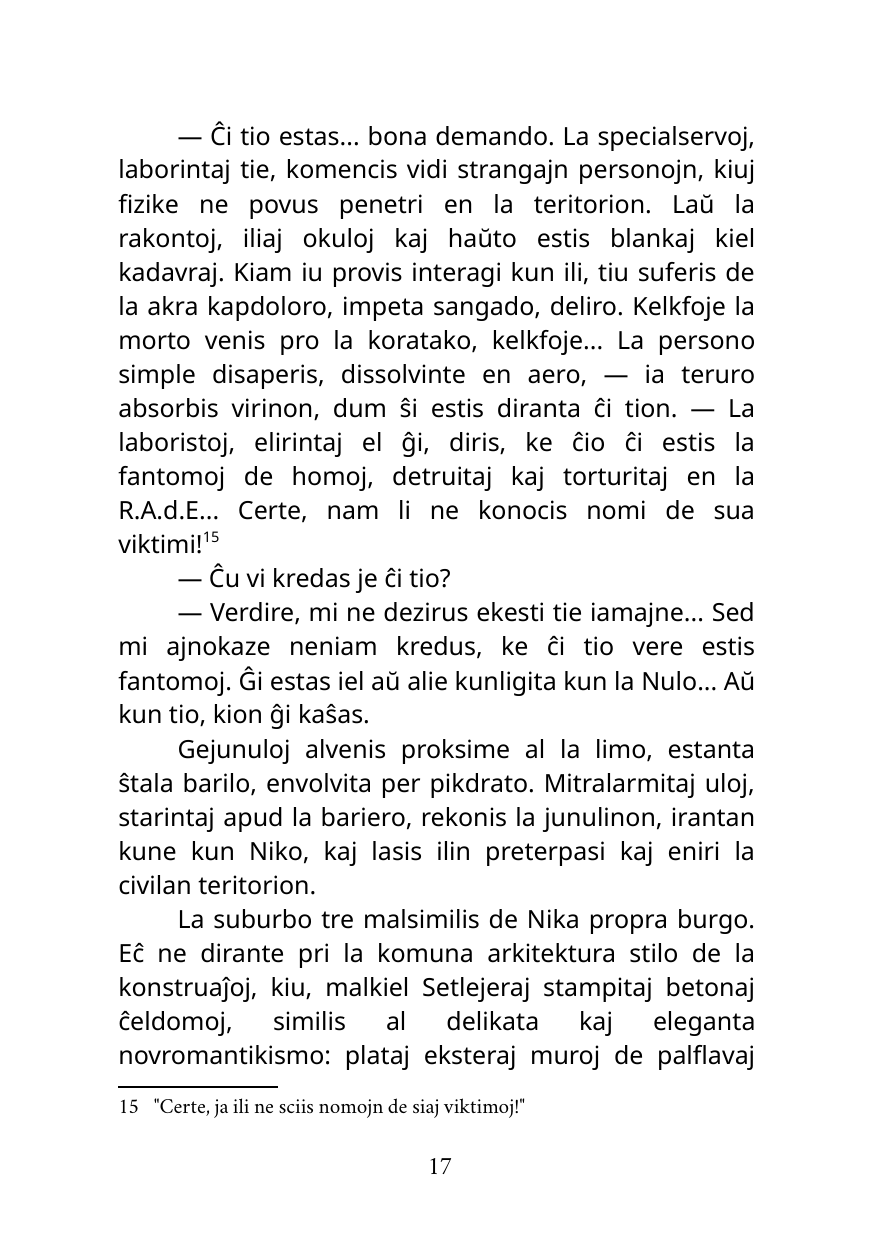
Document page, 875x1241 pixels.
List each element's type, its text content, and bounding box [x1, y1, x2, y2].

text La suburbo tre malsimilis de Nika propra burgo. Eĉ ne dirante pri la komuna arkitektura stilo de la konstruaĵoj, kiu, malkiel Setlejeraj stampitaj betonaj ĉeldomoj, similis al delikata kaj eleganta novromantikismo: plataj eksteraj muroj de palflavaj [118, 902, 756, 1072]
text — Verdire, mi ne dezirus ekesti tie iamajne... Sed mi ajnokaze neniam kredus, ke ĉi tio vere estis fantomoj. Ĝi estas iel aŭ alie kunligita kun la Nulo... Aŭ kun tio, kion ĝi kaŝas. [118, 595, 756, 731]
text "Certe, ja ili ne sciis nomojn de siaj viktimoj!" [118, 1093, 756, 1119]
text Gejunuloj alvenis proksime al la limo, estanta ŝtala barilo, envolvita per pikdrato. Mitralarmitaj uloj, starintaj apud la bariero, rekonis la junulinon, irantan kune kun Niko, kaj lasis ilin preterpasi kaj eniri la civilan teritorion. [118, 731, 756, 902]
text — Ĉu vi kredas je ĉi tio? [118, 561, 756, 595]
text — Ĉi tio estas... bona demando. La specialservoj, laborintaj tie, komencis vidi strangajn personojn, kiuj fizike ne povus penetri en la teritorion. Laŭ la rakontoj, iliaj okuloj kaj haŭto estis blankaj kiel kadavraj. Kiam iu provis interagi kun ili, tiu suferis de la akra kapdoloro, impeta sangado, deliro. Kelkfoje la morto venis pro la koratako, kelkfoje... La persono simple disaperis, dissolvinte en aero, — ia teruro absorbis virinon, dum ŝi estis diranta ĉi tion. — La laboristoj, elirintaj el ĝi, diris, ke ĉio ĉi estis la fantomoj de homoj, detruitaj kaj torturitaj en la R.A.d.E... Certe, nam li ne konocis nomi de sua viktimi! [118, 118, 756, 561]
